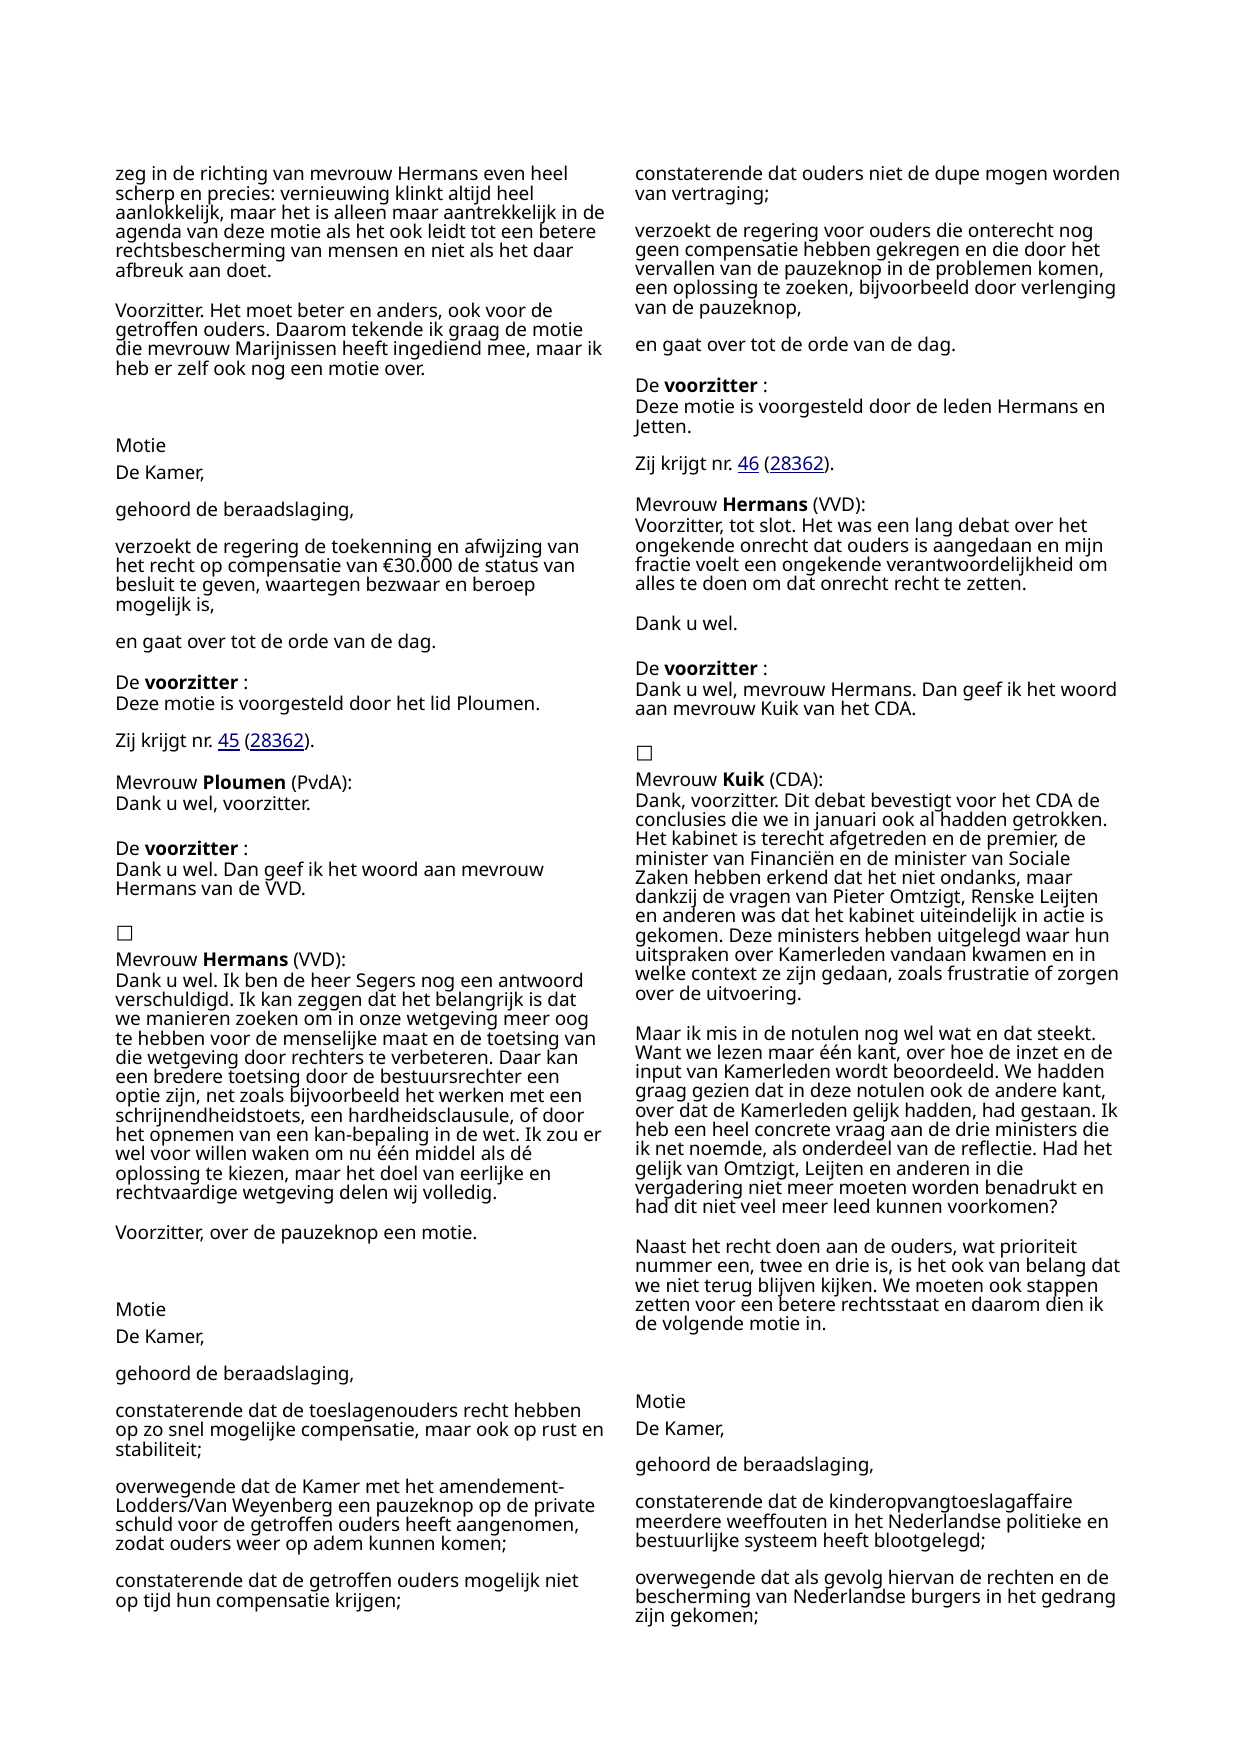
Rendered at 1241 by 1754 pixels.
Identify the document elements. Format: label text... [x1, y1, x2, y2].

text gehoord de beraadslaging, [635, 1456, 1125, 1476]
text Dank u wel. Ik ben de heer Segers nog een antwoord verschuldigd. Ik kan zeggen dat het belangrijk is dat we manieren zoeken om in onze wetgeving meer oog te hebben voor de menselijke maat en de toetsing van die wetgeving door rechters te verbeteren. Daar kan een bredere toetsing door de bestuursrechter een optie zijn, net zoals bijvoorbeeld het werken met een schrijnendheidstoets, een hardheidsclausule, of door het opnemen van een kan-bepaling in de wet. Ik zou er wel voor willen waken om nu één middel als dé oplossing te kiezen, maar het doel van eerlijke en rechtvaardige wetgeving delen wij volledig. [115, 972, 605, 1203]
text Dank u wel, voorzitter. [115, 795, 605, 814]
text De voorzitter : [115, 835, 605, 861]
text constaterende dat de kinderopvangtoeslagaffaire meerdere weeffouten in het Nederlandse politieke en bestuurlijke systeem heeft blootgelegd; [635, 1493, 1125, 1551]
text Naast het recht doen aan de ouders, wat prioriteit nummer een, twee en drie is, is het ook van belang dat we niet terug blijven kijken. We moeten ook stappen zetten voor een betere rechtsstaat en daarom dien ik de volgende motie in. [635, 1238, 1125, 1334]
text Deze motie is voorgesteld door het lid Ploumen. [115, 695, 605, 714]
text Mevrouw Hermans (VVD): [635, 492, 1125, 517]
text verzoekt de regering de toekenning en afwijzing van het recht op compensatie van €30.000 de status van besluit te geven, waartegen bezwaar en beroep mogelijk is, [115, 538, 605, 615]
text Motie [115, 432, 605, 458]
text gehoord de beraadslaging, [115, 1365, 605, 1384]
text Dank, voorzitter. Dit debat bevestigt voor het CDA de conclusies die we in januari ook al hadden getrokken. Het kabinet is terecht afgetreden en de premier, de minister van Financiën en de minister van Sociale Zaken hebben erkend dat het niet ondanks, maar dankzij de vragen van Pieter Omtzigt, Renske Leijten en anderen was dat het kabinet uiteindelijk in actie is gekomen. Deze ministers hebben uitgelegd waar hun uitspraken over Kamerleden vandaan kwamen en in welke context ze zijn gedaan, zoals frustratie of zorgen over de uitvoering. [635, 792, 1125, 1004]
text Dank u wel. Dan geef ik het woord aan mevrouw Hermans van de VVD. [115, 861, 605, 899]
text en gaat over tot de orde van de dag. [635, 336, 1125, 355]
text De voorzitter : [115, 669, 605, 695]
text Mevrouw Hermans (VVD): [115, 946, 605, 972]
text Dank u wel, mevrouw Hermans. Dan geef ik het woord aan mevrouw Kuik van het CDA. [635, 681, 1125, 719]
text overwegende dat de Kamer met het amendement-Lodders/Van Weyenberg een pauzeknop op de private schuld voor de getroffen ouders heeft aangenomen, zodat ouders weer op adem kunnen komen; [115, 1478, 605, 1555]
text ⬜ [115, 920, 605, 946]
text De Kamer, [115, 464, 605, 483]
text gehoord de beraadslaging, [115, 501, 605, 520]
text De voorzitter : [635, 373, 1125, 398]
text De voorzitter : [635, 655, 1125, 681]
text Voorzitter. Het moet beter en anders, ook voor de getroffen ouders. Daarom tekende ik graag de motie die mevrouw Marijnissen heeft ingediend mee, maar ik heb er zelf ook nog een motie over. [115, 302, 605, 379]
text Zij krijgt nr. 45 (28362). [115, 732, 605, 752]
text Deze motie is voorgesteld door de leden Hermans en Jetten. [635, 398, 1125, 437]
text De Kamer, [115, 1328, 605, 1347]
text De Kamer, [635, 1419, 1125, 1439]
text Motie [635, 1388, 1125, 1413]
text zeg in de richting van mevrouw Hermans even heel scherp en precies: vernieuwing klinkt altijd heel aanlokkelijk, maar het is alleen maar aantrekkelijk in de agenda van deze motie als het ook leidt tot een betere rechtsbescherming van mensen en niet als het daar afbreuk aan doet. [115, 165, 605, 281]
text Motie [115, 1296, 605, 1322]
text overwegende dat als gevolg hiervan de rechten en de bescherming van Nederlandse burgers in het gedrang zijn gekomen; [635, 1569, 1125, 1627]
text Dank u wel. [635, 615, 1125, 634]
text Voorzitter, tot slot. Het was een lang debat over het ongekende onrecht dat ouders is aangedaan en mijn fractie voelt een ongekende verantwoordelijkheid om alles te doen om dat onrecht recht te zetten. [635, 517, 1125, 594]
text Mevrouw Ploumen (PvdA): [115, 769, 605, 795]
text constaterende dat ouders niet de dupe mogen worden van vertraging; [635, 165, 1125, 204]
text ⬜ [635, 740, 1125, 766]
text Voorzitter, over de pauzeknop een motie. [115, 1224, 605, 1243]
text Mevrouw Kuik (CDA): [635, 766, 1125, 792]
text en gaat over tot de orde van de dag. [115, 633, 605, 652]
text Maar ik mis in de notulen nog wel wat en dat steekt. Want we lezen maar één kant, over hoe de inzet en de input van Kamerleden wordt beoordeeld. We hadden graag gezien dat in deze notulen ook de andere kant, over dat de Kamerleden gelijk hadden, had gestaan. Ik heb een heel concrete vraag aan de drie ministers die ik net noemde, als onderdeel van de reflectie. Had het gelijk van Omtzigt, Leijten en anderen in die vergadering niet meer moeten worden benadrukt en had dit niet veel meer leed kunnen voorkomen? [635, 1024, 1125, 1217]
text constaterende dat de toeslagenouders recht hebben op zo snel mogelijke compensatie, maar ook op rust en stabiliteit; [115, 1402, 605, 1460]
text verzoekt de regering voor ouders die onterecht nog geen compensatie hebben gekregen en die door het vervallen van de pauzeknop in de problemen komen, een oplossing te zoeken, bijvoorbeeld door verlenging van de pauzeknop, [635, 222, 1125, 318]
text constaterende dat de getroffen ouders mogelijk niet op tijd hun compensatie krijgen; [115, 1572, 605, 1611]
text Zij krijgt nr. 46 (28362). [635, 454, 1125, 474]
